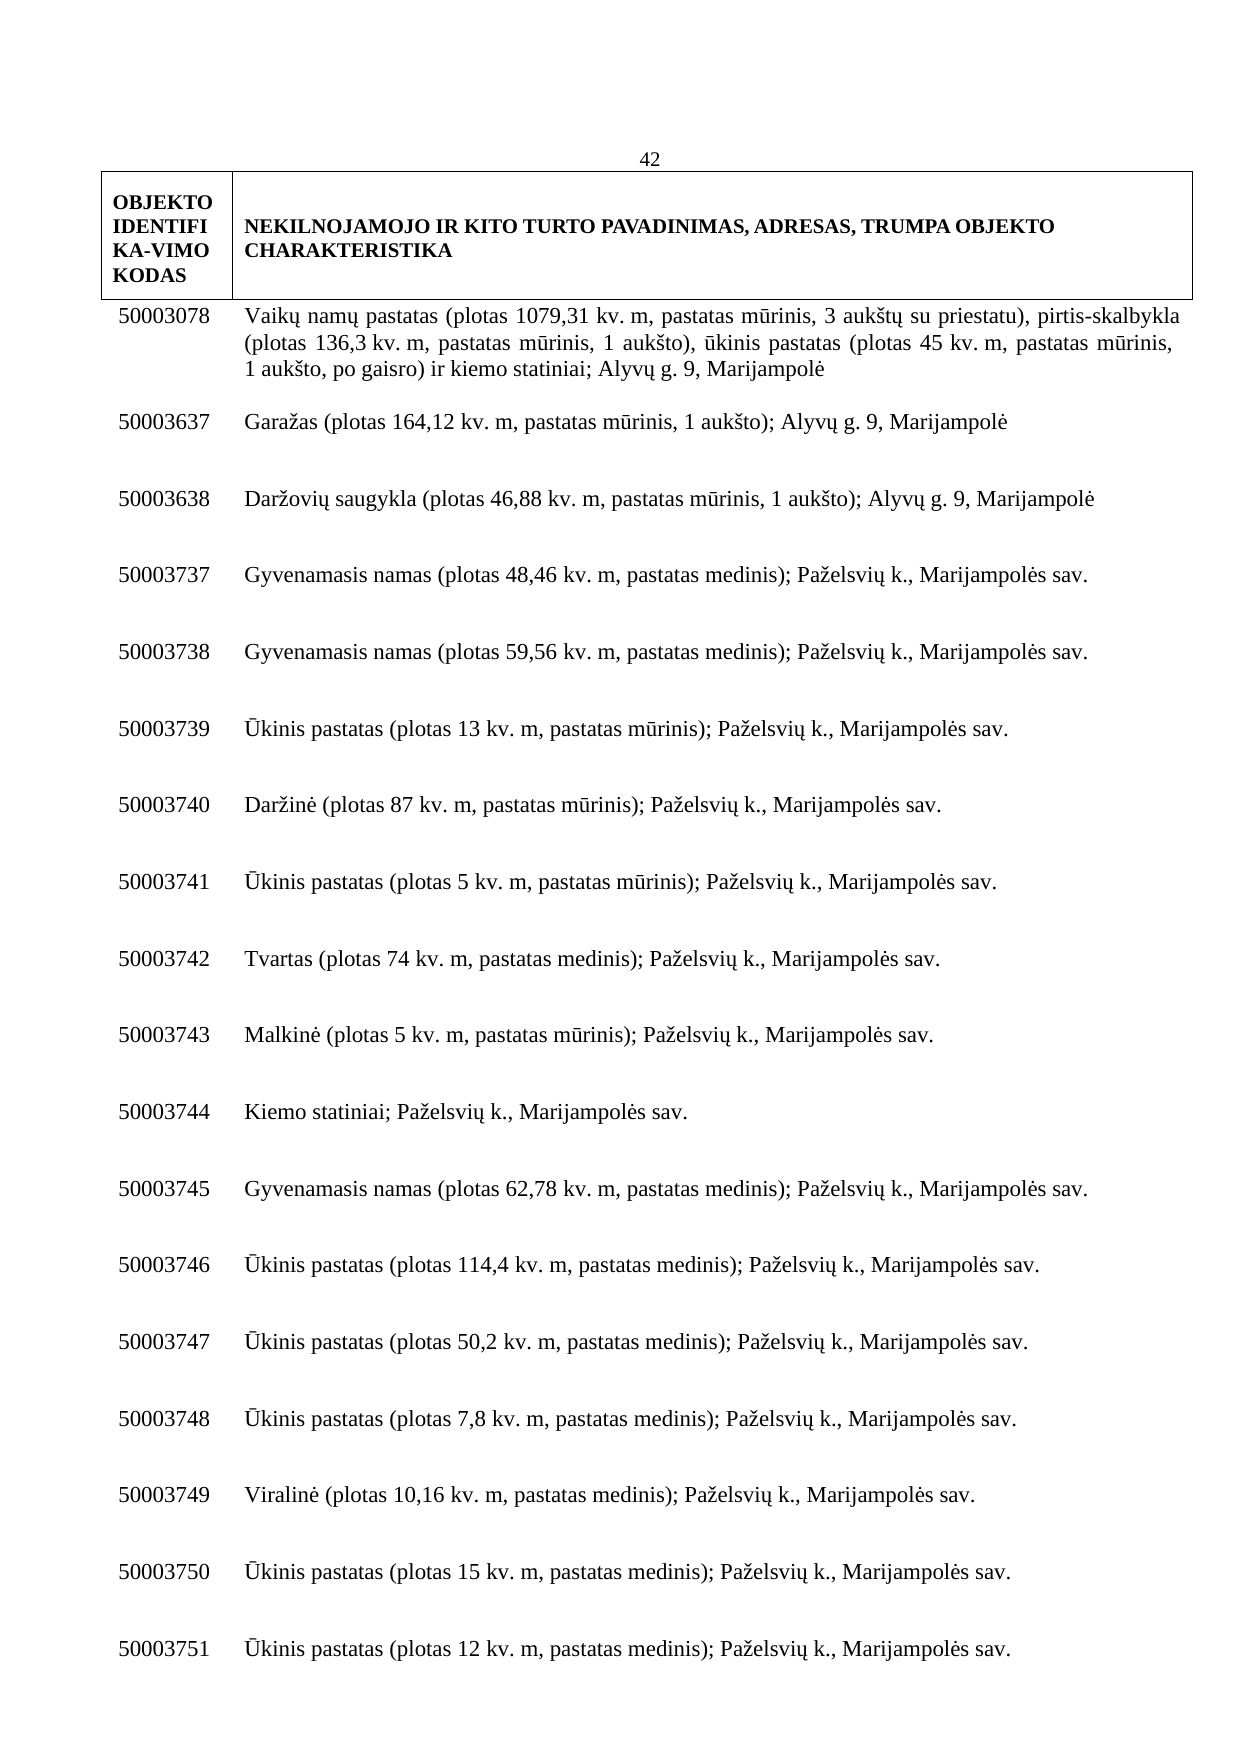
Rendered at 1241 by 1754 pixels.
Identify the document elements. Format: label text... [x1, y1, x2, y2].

table_cell [1193, 868, 1198, 918]
table_cell [101, 458, 1198, 484]
table_cell [101, 765, 1198, 791]
table_cell [1193, 791, 1198, 842]
table_cell [101, 1608, 1198, 1634]
table_cell Gyvenamasis namas (plotas 62,78 kv. m, pastatas medinis); Paželsvių k., Marijampolės sav. [233, 1175, 1192, 1225]
table_cell [101, 1455, 1198, 1481]
table_cell 50003078 [101, 303, 233, 382]
table_cell [1193, 1021, 1198, 1072]
table_cell [101, 842, 1198, 868]
table_cell 50003638 [101, 485, 233, 535]
table_cell Garažas (plotas 164,12 kv. m, pastatas mūrinis, 1 aukšto); Alyvų g. 9, Marijampolė [233, 408, 1192, 458]
table_cell Daržovių saugykla (plotas 46,88 kv. m, pastatas mūrinis, 1 aukšto); Alyvų g. 9, Marijampolė [233, 485, 1192, 535]
table_cell [101, 612, 1198, 638]
table_cell 50003749 [101, 1481, 233, 1532]
table_cell [1193, 303, 1198, 382]
table_cell 50003738 [101, 638, 233, 688]
table_cell 50003751 [101, 1635, 233, 1685]
table_cell 50003743 [101, 1021, 233, 1072]
table_cell Ūkinis pastatas (plotas 12 kv. m, pastatas medinis); Paželsvių k., Marijampolės sav. [233, 1635, 1192, 1685]
table_cell [101, 1225, 1198, 1251]
table_cell [101, 1532, 1198, 1558]
table_cell Ūkinis pastatas (plotas 114,4 kv. m, pastatas medinis); Paželsvių k., Marijampolės sav. [233, 1251, 1192, 1302]
table_cell Daržinė (plotas 87 kv. m, pastatas mūrinis); Paželsvių k., Marijampolės sav. [233, 791, 1192, 842]
table_cell [101, 688, 1198, 714]
table_cell Kiemo statiniai; Paželsvių k., Marijampolės sav. [233, 1098, 1192, 1148]
table_cell [1193, 485, 1198, 535]
table_cell 50003741 [101, 868, 233, 918]
table_cell 50003745 [101, 1175, 233, 1225]
table_cell [101, 1072, 1198, 1098]
table_cell Vaikų namų pastatas (plotas 1079,31 kv. m, pastatas mūrinis, 3 aukštų su priestatu), pirtis-skalbykla (plotas 136,3 kv. m, pastatas mūrinis, 1 aukšto), ūkinis pastatas (plotas 45 kv. m, pastatas mūrinis, 1 aukšto, po gaisro) ir kiemo statiniai; Alyvų g. 9, Marijampolė [233, 303, 1192, 382]
table_cell 50003744 [101, 1098, 233, 1148]
table_cell [1193, 1481, 1198, 1532]
table_cell [1193, 1098, 1198, 1148]
table_cell [101, 535, 1198, 561]
table_cell [1193, 945, 1198, 995]
table_cell Malkinė (plotas 5 kv. m, pastatas mūrinis); Paželsvių k., Marijampolės sav. [233, 1021, 1192, 1072]
table_cell 50003637 [101, 408, 233, 458]
table_cell Ūkinis pastatas (plotas 7,8 kv. m, pastatas medinis); Paželsvių k., Marijampolės sav. [233, 1405, 1192, 1455]
table_cell [101, 918, 1198, 944]
table_cell 50003747 [101, 1328, 233, 1378]
table_cell [1193, 1635, 1198, 1685]
table_cell [1193, 638, 1198, 688]
table_cell [1193, 1405, 1198, 1455]
table_cell 50003740 [101, 791, 233, 842]
table_cell Gyvenamasis namas (plotas 59,56 kv. m, pastatas medinis); Paželsvių k., Marijampolės sav. [233, 638, 1192, 688]
table_cell [1193, 1251, 1198, 1302]
table_cell 50003737 [101, 561, 233, 612]
table_cell [1193, 408, 1198, 458]
table_cell [101, 995, 1198, 1021]
table_cell [101, 382, 1198, 408]
table_cell Ūkinis pastatas (plotas 15 kv. m, pastatas medinis); Paželsvių k., Marijampolės sav. [233, 1558, 1192, 1608]
table_cell 50003739 [101, 715, 233, 765]
table_cell Ūkinis pastatas (plotas 5 kv. m, pastatas mūrinis); Paželsvių k., Marijampolės sav. [233, 868, 1192, 918]
table_cell Gyvenamasis namas (plotas 48,46 kv. m, pastatas medinis); Paželsvių k., Marijampolės sav. [233, 561, 1192, 612]
table_cell 50003750 [101, 1558, 233, 1608]
table_cell [101, 1148, 1198, 1174]
table_cell 50003748 [101, 1405, 233, 1455]
table_cell 50003746 [101, 1251, 233, 1302]
table_cell [1193, 1328, 1198, 1378]
table_cell Ūkinis pastatas (plotas 13 kv. m, pastatas mūrinis); Paželsvių k., Marijampolės sav. [233, 715, 1192, 765]
table_cell [1193, 715, 1198, 765]
table_cell 50003742 [101, 945, 233, 995]
table_cell [1193, 1558, 1198, 1608]
table_cell Tvartas (plotas 74 kv. m, pastatas medinis); Paželsvių k., Marijampolės sav. [233, 945, 1192, 995]
table_cell [101, 1378, 1198, 1404]
table_cell Viralinė (plotas 10,16 kv. m, pastatas medinis); Paželsvių k., Marijampolės sav. [233, 1481, 1192, 1532]
table_cell [101, 1302, 1198, 1328]
table_cell [1193, 1175, 1198, 1225]
table_cell Ūkinis pastatas (plotas 50,2 kv. m, pastatas medinis); Paželsvių k., Marijampolės sav. [233, 1328, 1192, 1378]
table_cell [1193, 561, 1198, 612]
